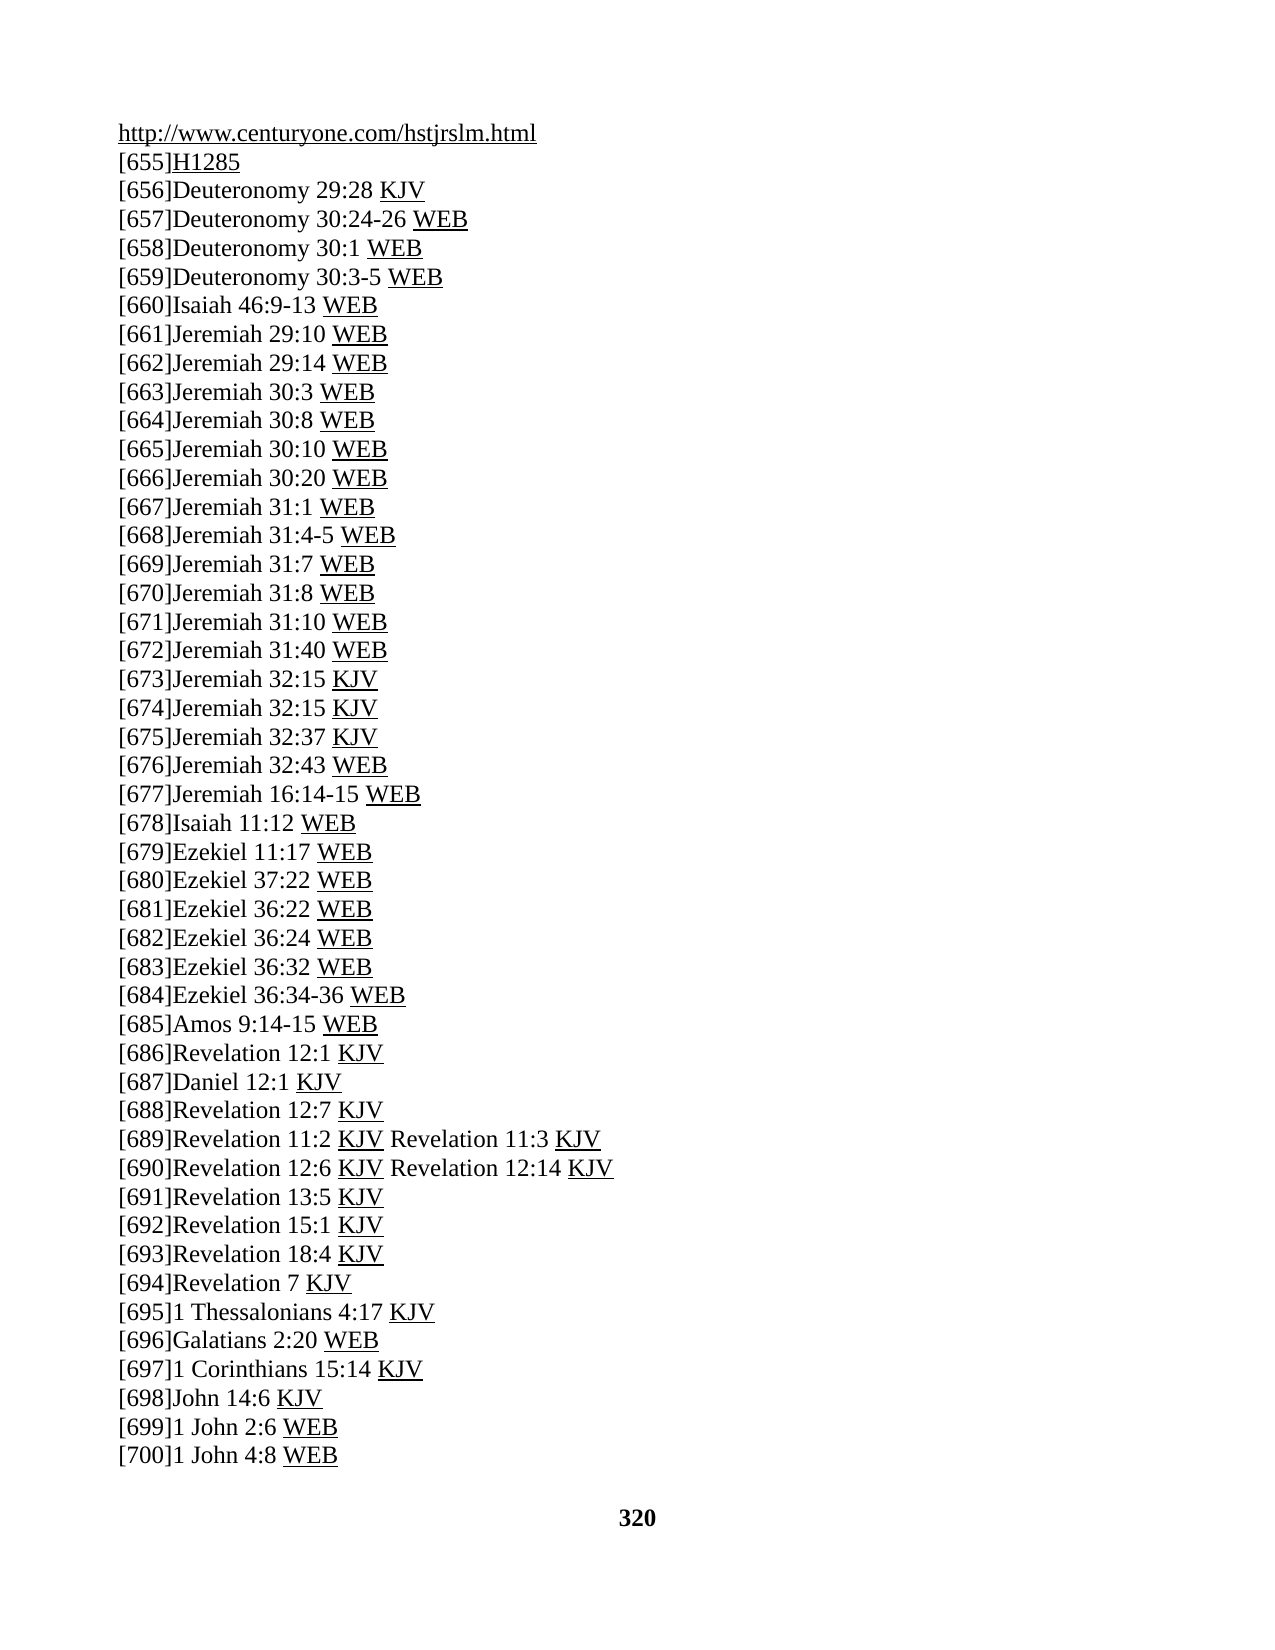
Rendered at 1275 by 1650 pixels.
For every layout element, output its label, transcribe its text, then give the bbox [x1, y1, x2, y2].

text Jeremiah 30:20 WEB [118, 463, 1157, 492]
text Ezekiel 36:24 WEB [118, 923, 1157, 952]
list Revelation 12:6 KJV Revelation 12:14 KJV [118, 1153, 1157, 1182]
text Jeremiah 30:8 WEB [118, 406, 1157, 434]
text 1 Corinthians 15:14 KJV [118, 1354, 1157, 1383]
text Ezekiel 11:17 WEB [118, 837, 1157, 866]
list Revelation 11:2 KJV Revelation 11:3 KJV [118, 1124, 1157, 1153]
text Revelation 12:1 KJV [118, 1038, 1157, 1067]
text Deuteronomy 30:3-5 WEB [118, 262, 1157, 291]
text Amos 9:14-15 WEB [118, 1009, 1157, 1038]
text Jeremiah 29:14 WEB [118, 348, 1157, 377]
text Jeremiah 31:8 WEB [118, 578, 1157, 607]
text Ezekiel 36:22 WEB [118, 894, 1157, 923]
text 1 John 4:8 WEB [118, 1441, 1157, 1469]
text 1 John 2:6 WEB [118, 1412, 1157, 1441]
list Revelation 13:5 KJV [118, 1182, 1157, 1211]
text Ezekiel 36:32 WEB [118, 952, 1157, 981]
text Jeremiah 32:15 KJV [118, 664, 1157, 693]
text H1285 [118, 147, 1157, 176]
text Jeremiah 31:1 WEB [118, 492, 1157, 521]
text Deuteronomy 30:1 WEB [118, 233, 1157, 262]
text Jeremiah 31:4-5 WEB [118, 521, 1157, 549]
text Deuteronomy 30:24-26 WEB [118, 204, 1157, 233]
text Daniel 12:1 KJV [118, 1067, 1157, 1096]
text Isaiah 46:9-13 WEB [118, 291, 1157, 319]
text Revelation 12:7 KJV [118, 1096, 1157, 1124]
text Jeremiah 32:37 KJV [118, 722, 1157, 751]
text 1 Thessalonians 4:17 KJV [118, 1297, 1157, 1326]
text Ezekiel 37:22 WEB [118, 866, 1157, 894]
text Deuteronomy 29:28 KJV [118, 176, 1157, 204]
text John 14:6 KJV [118, 1383, 1157, 1412]
text Jeremiah 31:7 WEB [118, 549, 1157, 578]
text Jeremiah 30:3 WEB [118, 377, 1157, 406]
text Revelation 15:1 KJV [118, 1211, 1157, 1239]
text Jeremiah 31:40 WEB [118, 636, 1157, 664]
text Galatians 2:20 WEB [118, 1326, 1157, 1354]
text Jeremiah 16:14-15 WEB [118, 779, 1157, 808]
text Isaiah 11:12 WEB [118, 808, 1157, 837]
text Jeremiah 32:15 KJV [118, 693, 1157, 722]
text Jeremiah 32:43 WEB [118, 751, 1157, 779]
text Revelation 7 KJV [118, 1268, 1157, 1297]
text Revelation 18:4 KJV [118, 1239, 1157, 1268]
text Jeremiah 30:10 WEB [118, 434, 1157, 463]
text Jeremiah 31:10 WEB [118, 607, 1157, 636]
text Jeremiah 29:10 WEB [118, 319, 1157, 348]
text http://www.centuryone.com/hstjrslm.html [118, 118, 1157, 147]
text Ezekiel 36:34-36 WEB [118, 981, 1157, 1009]
